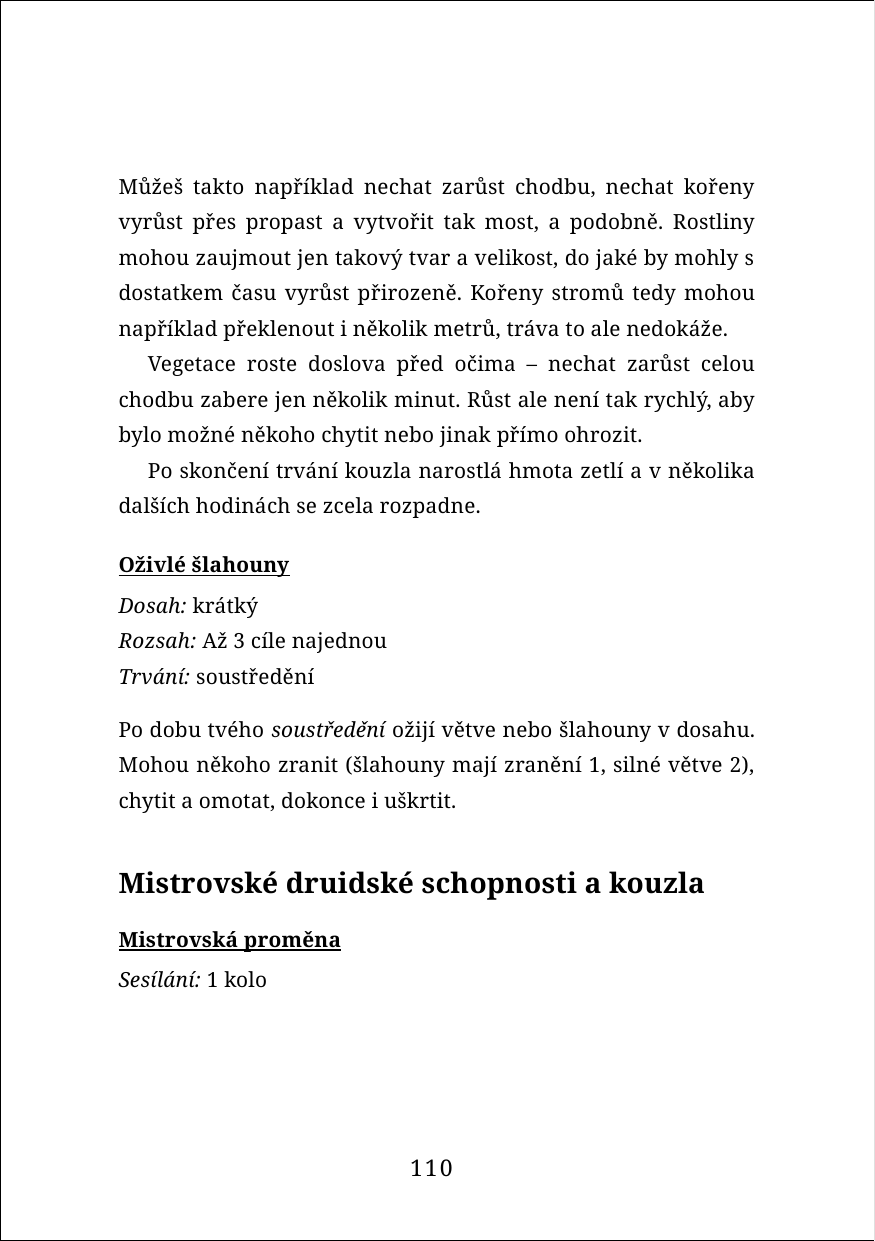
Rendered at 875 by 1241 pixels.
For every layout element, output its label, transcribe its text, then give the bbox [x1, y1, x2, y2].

text Sesílání: 1 kolo [118, 965, 756, 994]
text Můžeš takto například nechat zarůst chodbu, nechat kořeny vyrůst přes propast a vytvořit tak most, a podobně. Rostliny mohou zaujmout jen takový tvar a velikost, do jaké by mohly s dostatkem času vyrůst přirozeně. Kořeny stromů tedy mohou například překlenout i několik metrů, tráva to ale nedokáže. Vegetace roste doslova před očima – nechat zarůst celou chodbu zabere jen několik minut. Růst ale není tak rychlý, aby bylo možné někoho chytit nebo jinak přímo ohrozit. Po skončení trvání kouzla narostlá hmota zetlí a v několika dalších hodinách se zcela rozpadne. [118, 172, 756, 520]
text Po dobu tvého soustředění ožijí větve nebo šlahouny v dosahu. Mohou někoho zranit (šlahouny mají zranění 1, silné větve 2), chytit a omotat, dokonce i uškrtit. [118, 715, 756, 814]
subtitle Mistrovská proměna [118, 925, 756, 953]
subtitle Mistrovské druidské schopnosti a kouzla [118, 863, 756, 901]
text Dosah: krátký Rozsah: Až 3 cíle najednou Trvání: soustředění [118, 591, 756, 690]
subtitle Oživlé šlahouny [118, 551, 756, 579]
